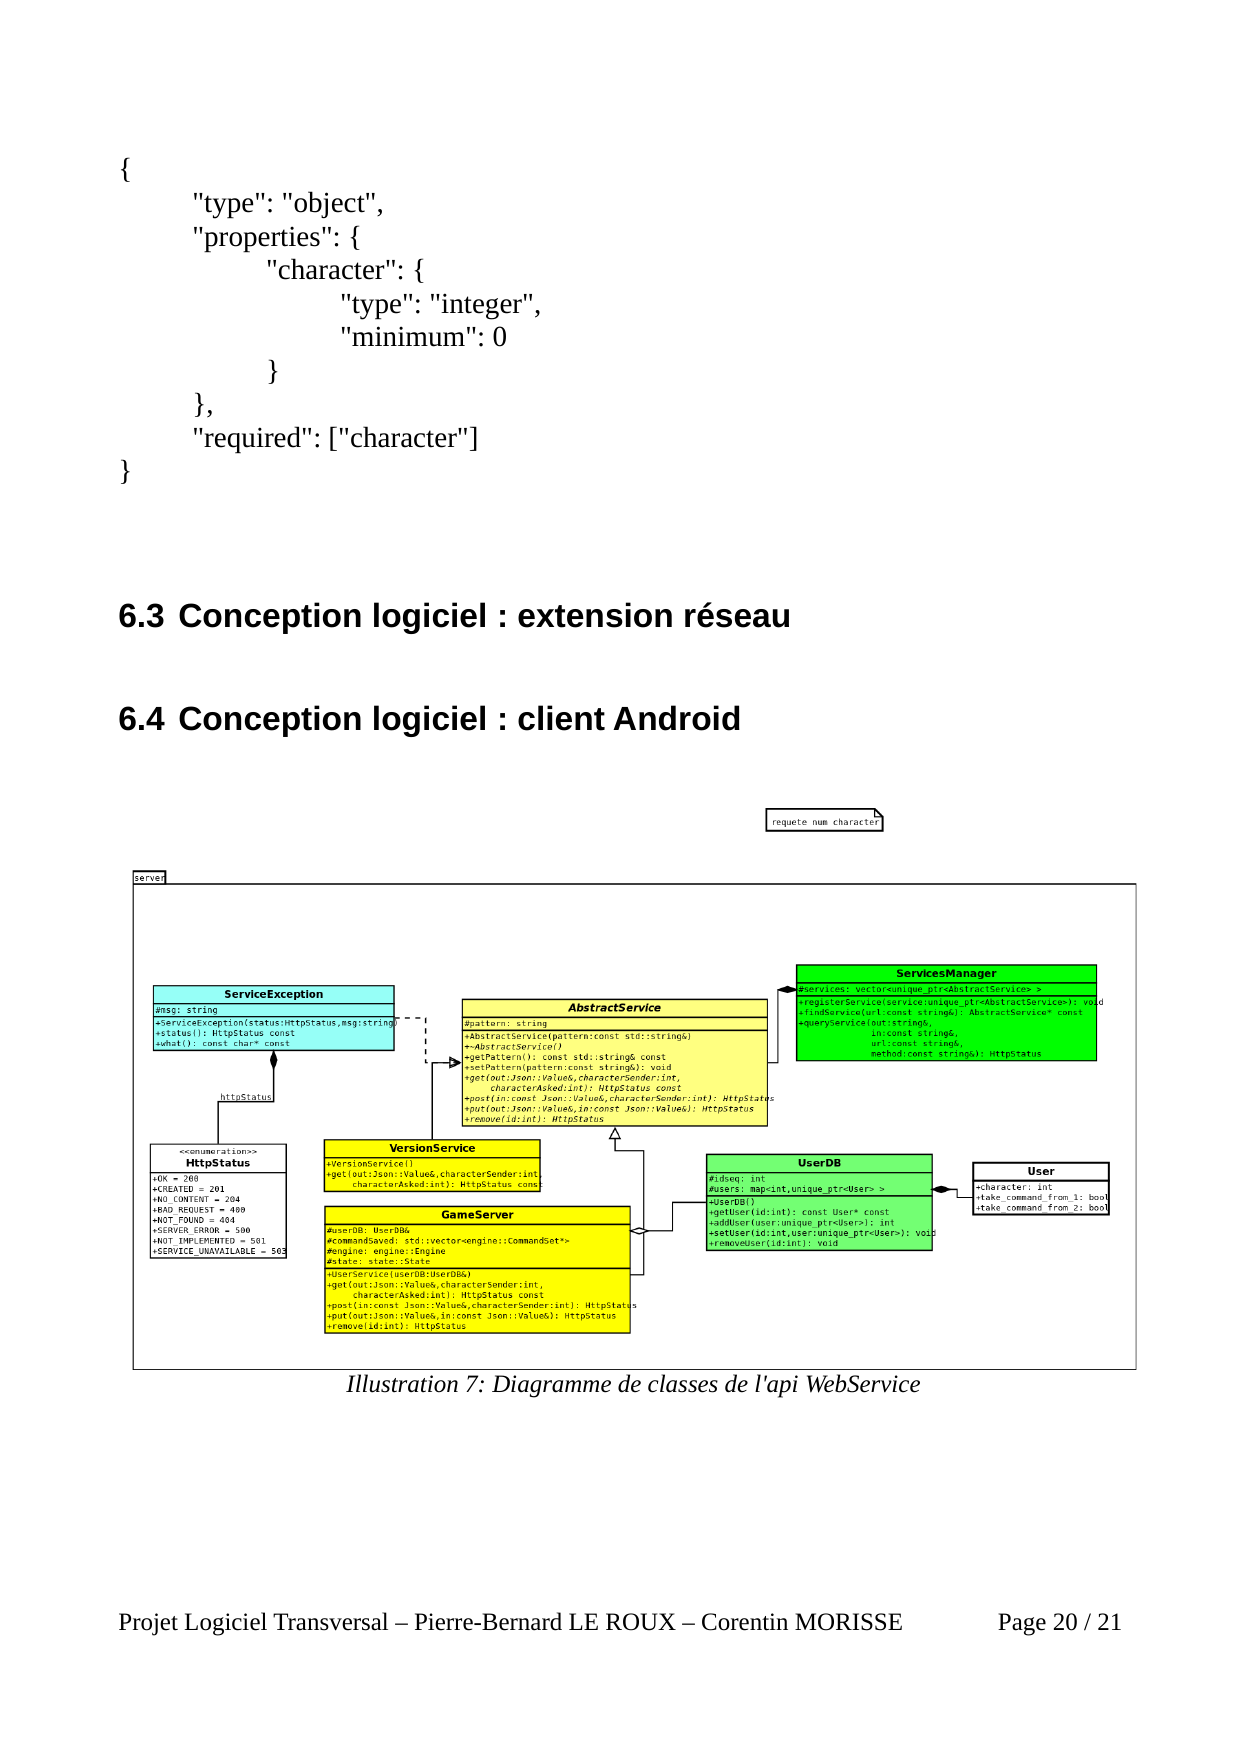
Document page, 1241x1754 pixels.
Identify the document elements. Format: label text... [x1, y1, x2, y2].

text "required": ["character"] [118, 420, 1122, 453]
text Illustration 7: Diagramme de classes de l'api WebService [131, 1370, 1138, 1398]
subtitle Conception logiciel : client Android [118, 699, 1122, 738]
subtitle Conception logiciel : extension réseau [118, 596, 1122, 634]
text "type": "integer", [118, 286, 1122, 319]
text "properties": { [118, 219, 1122, 252]
text { [118, 152, 1122, 185]
text "minimum": 0 [118, 319, 1122, 353]
text } [118, 353, 1122, 386]
text }, [118, 386, 1122, 420]
text } [118, 453, 1122, 487]
text "type": "object", [118, 185, 1122, 219]
text "character": { [118, 252, 1122, 286]
picture [132, 808, 1137, 1370]
